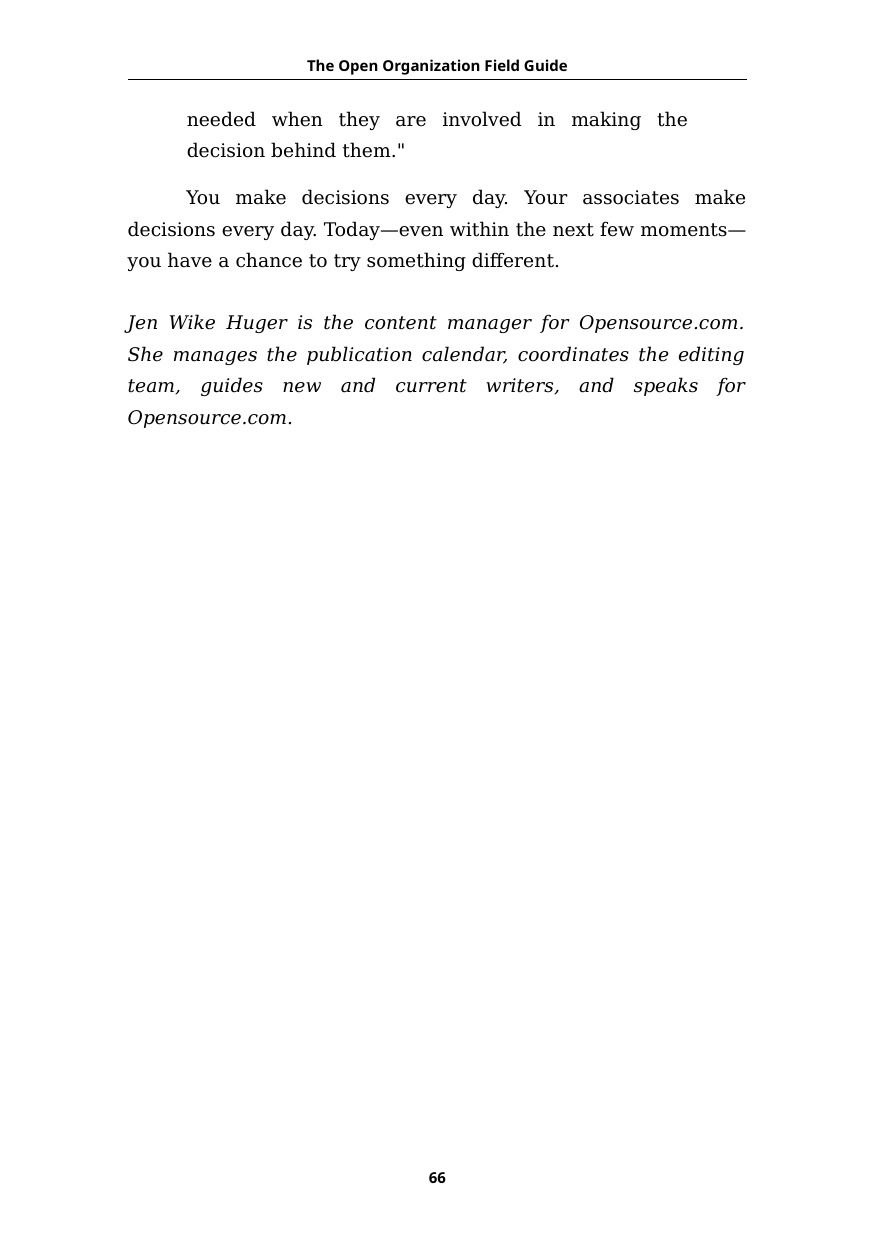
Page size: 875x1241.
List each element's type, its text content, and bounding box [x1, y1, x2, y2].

text You make decisions every day. Your associates make decisions every day. Today—even within the next few moments—you have a chance to try something different. [127, 187, 747, 272]
text Jen Wike Huger is the content manager for Opensource.com. She manages the publication calendar, coordinates the editing team, guides new and current writers, and speaks for Opensource.com. [127, 312, 747, 429]
text needed when they are involved in making the decision behind them." [187, 108, 688, 162]
